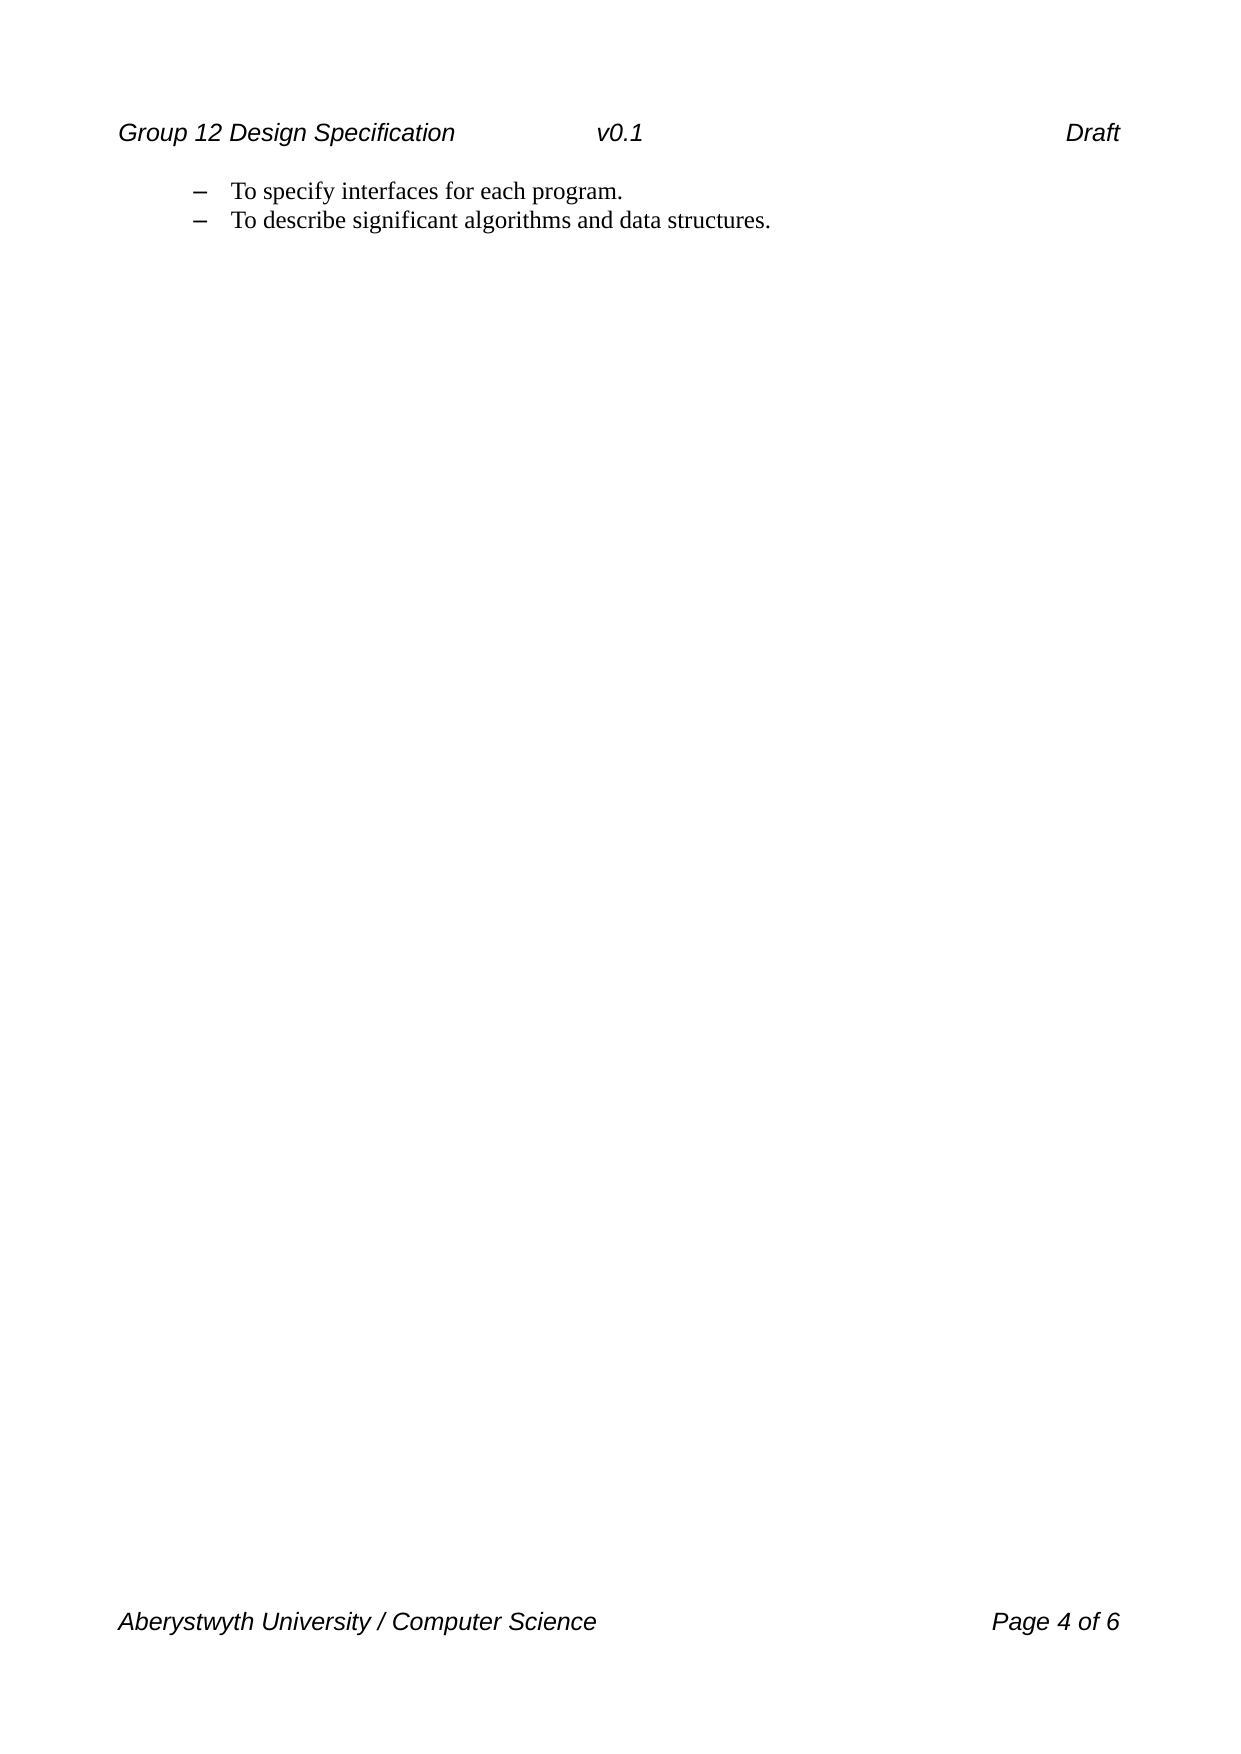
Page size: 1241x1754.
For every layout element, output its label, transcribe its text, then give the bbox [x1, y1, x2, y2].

list To describe significant algorithms and data structures. [193, 205, 1122, 234]
list To specify interfaces for each program. [193, 176, 1122, 205]
